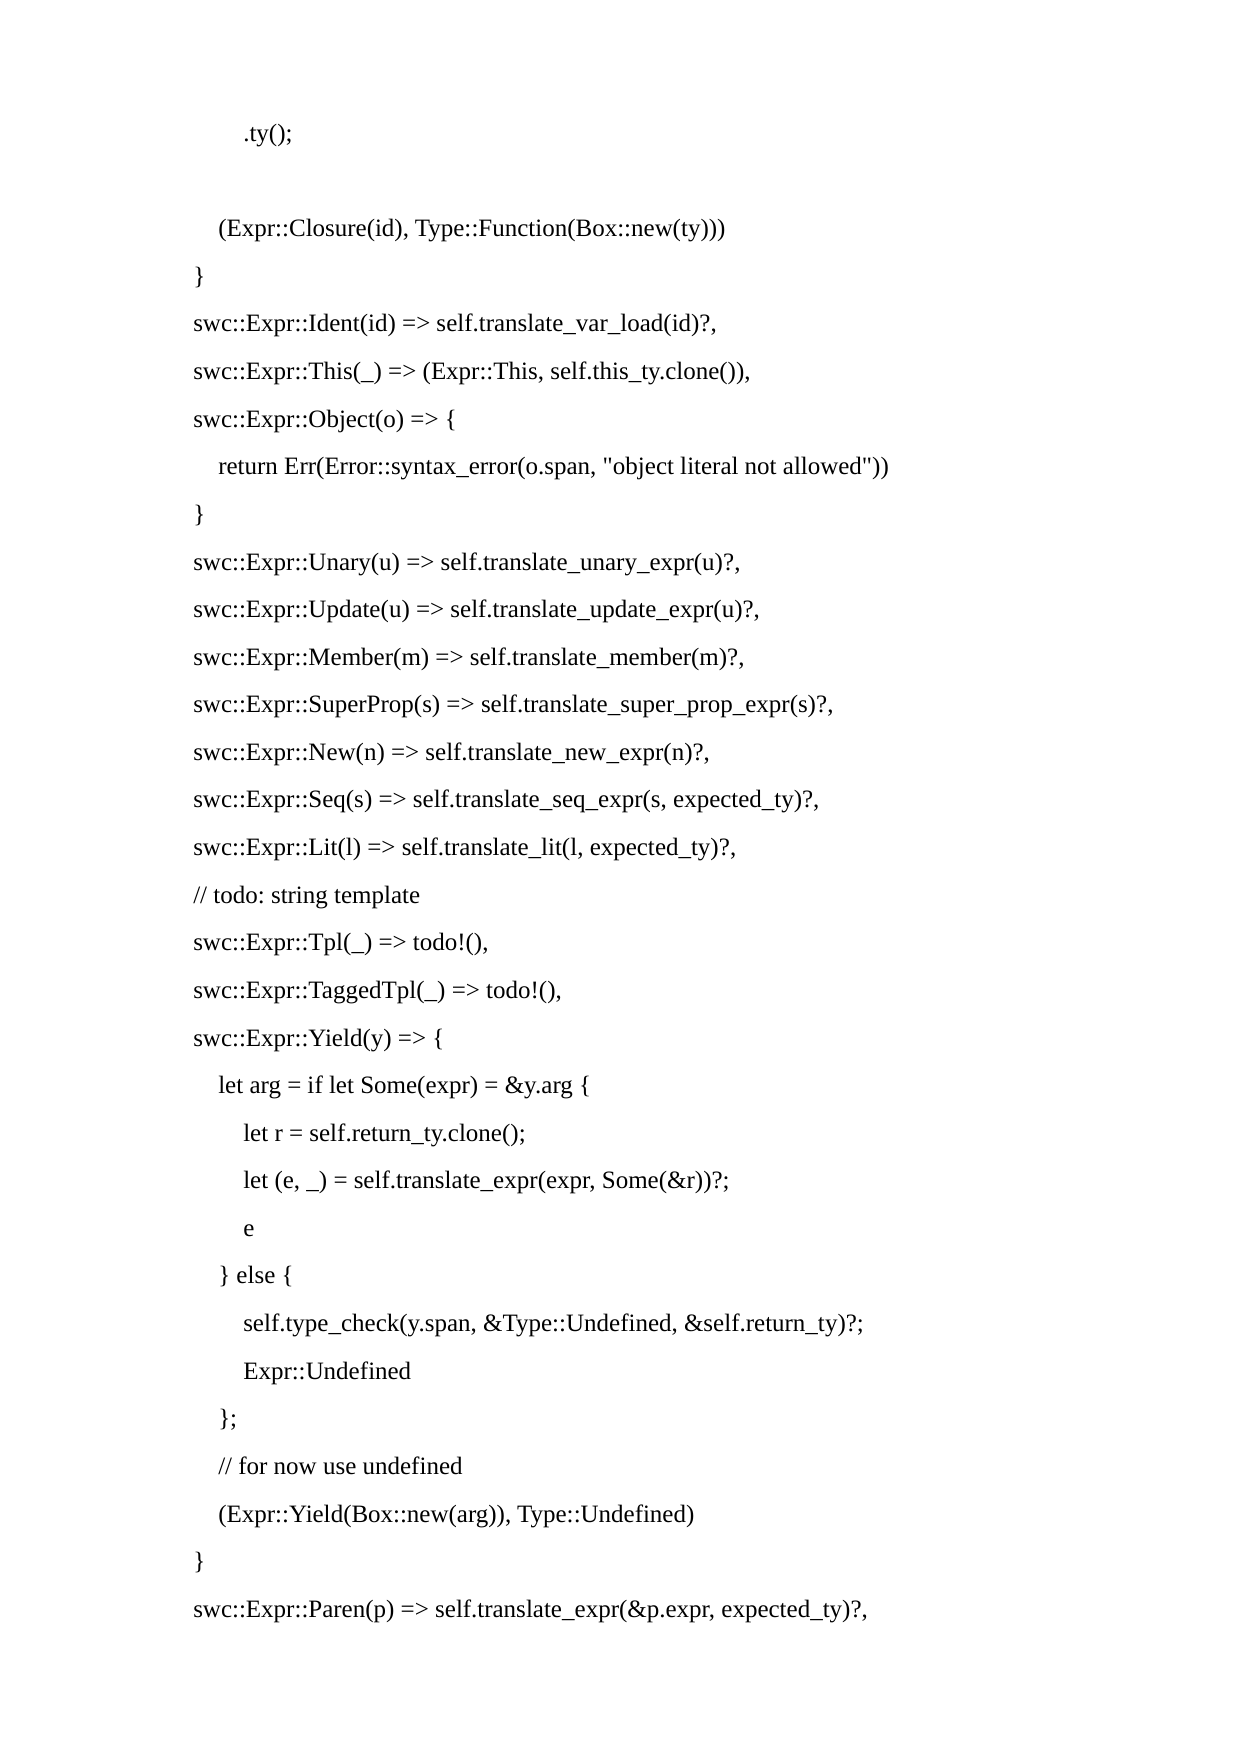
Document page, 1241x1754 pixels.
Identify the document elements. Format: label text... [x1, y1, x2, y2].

text }; [118, 1403, 1122, 1432]
text swc::Expr::Yield(y) => { [118, 1023, 1122, 1051]
text swc::Expr::Tpl(_) => todo!(), [118, 927, 1122, 956]
text (Expr::Closure(id), Type::Function(Box::new(ty))) [118, 213, 1122, 242]
text } [118, 1546, 1122, 1575]
text swc::Expr::Lit(l) => self.translate_lit(l, expected_ty)?, [118, 832, 1122, 861]
text swc::Expr::SuperProp(s) => self.translate_super_prop_expr(s)?, [118, 689, 1122, 718]
text e [118, 1213, 1122, 1242]
text let arg = if let Some(expr) = &y.arg { [118, 1070, 1122, 1099]
text swc::Expr::Paren(p) => self.translate_expr(&p.expr, expected_ty)?, [118, 1594, 1122, 1623]
text } [118, 261, 1122, 290]
text } [118, 499, 1122, 528]
text } else { [118, 1261, 1122, 1289]
text swc::Expr::Member(m) => self.translate_member(m)?, [118, 642, 1122, 671]
text swc::Expr::Update(u) => self.translate_update_expr(u)?, [118, 594, 1122, 623]
text swc::Expr::Object(o) => { [118, 404, 1122, 432]
text let r = self.return_ty.clone(); [118, 1118, 1122, 1147]
text .ty(); [118, 118, 1122, 147]
text // todo: string template [118, 880, 1122, 908]
text return Err(Error::syntax_error(o.span, "object literal not allowed")) [118, 451, 1122, 480]
text Expr::Undefined [118, 1356, 1122, 1384]
text self.type_check(y.span, &Type::Undefined, &self.return_ty)?; [118, 1308, 1122, 1337]
text swc::Expr::Unary(u) => self.translate_unary_expr(u)?, [118, 547, 1122, 575]
text swc::Expr::Ident(id) => self.translate_var_load(id)?, [118, 308, 1122, 337]
text swc::Expr::TaggedTpl(_) => todo!(), [118, 975, 1122, 1004]
text // for now use undefined [118, 1451, 1122, 1480]
text let (e, _) = self.translate_expr(expr, Some(&r))?; [118, 1165, 1122, 1194]
text (Expr::Yield(Box::new(arg)), Type::Undefined) [118, 1499, 1122, 1527]
text swc::Expr::This(_) => (Expr::This, self.this_ty.clone()), [118, 356, 1122, 385]
text swc::Expr::Seq(s) => self.translate_seq_expr(s, expected_ty)?, [118, 784, 1122, 813]
text swc::Expr::New(n) => self.translate_new_expr(n)?, [118, 737, 1122, 766]
